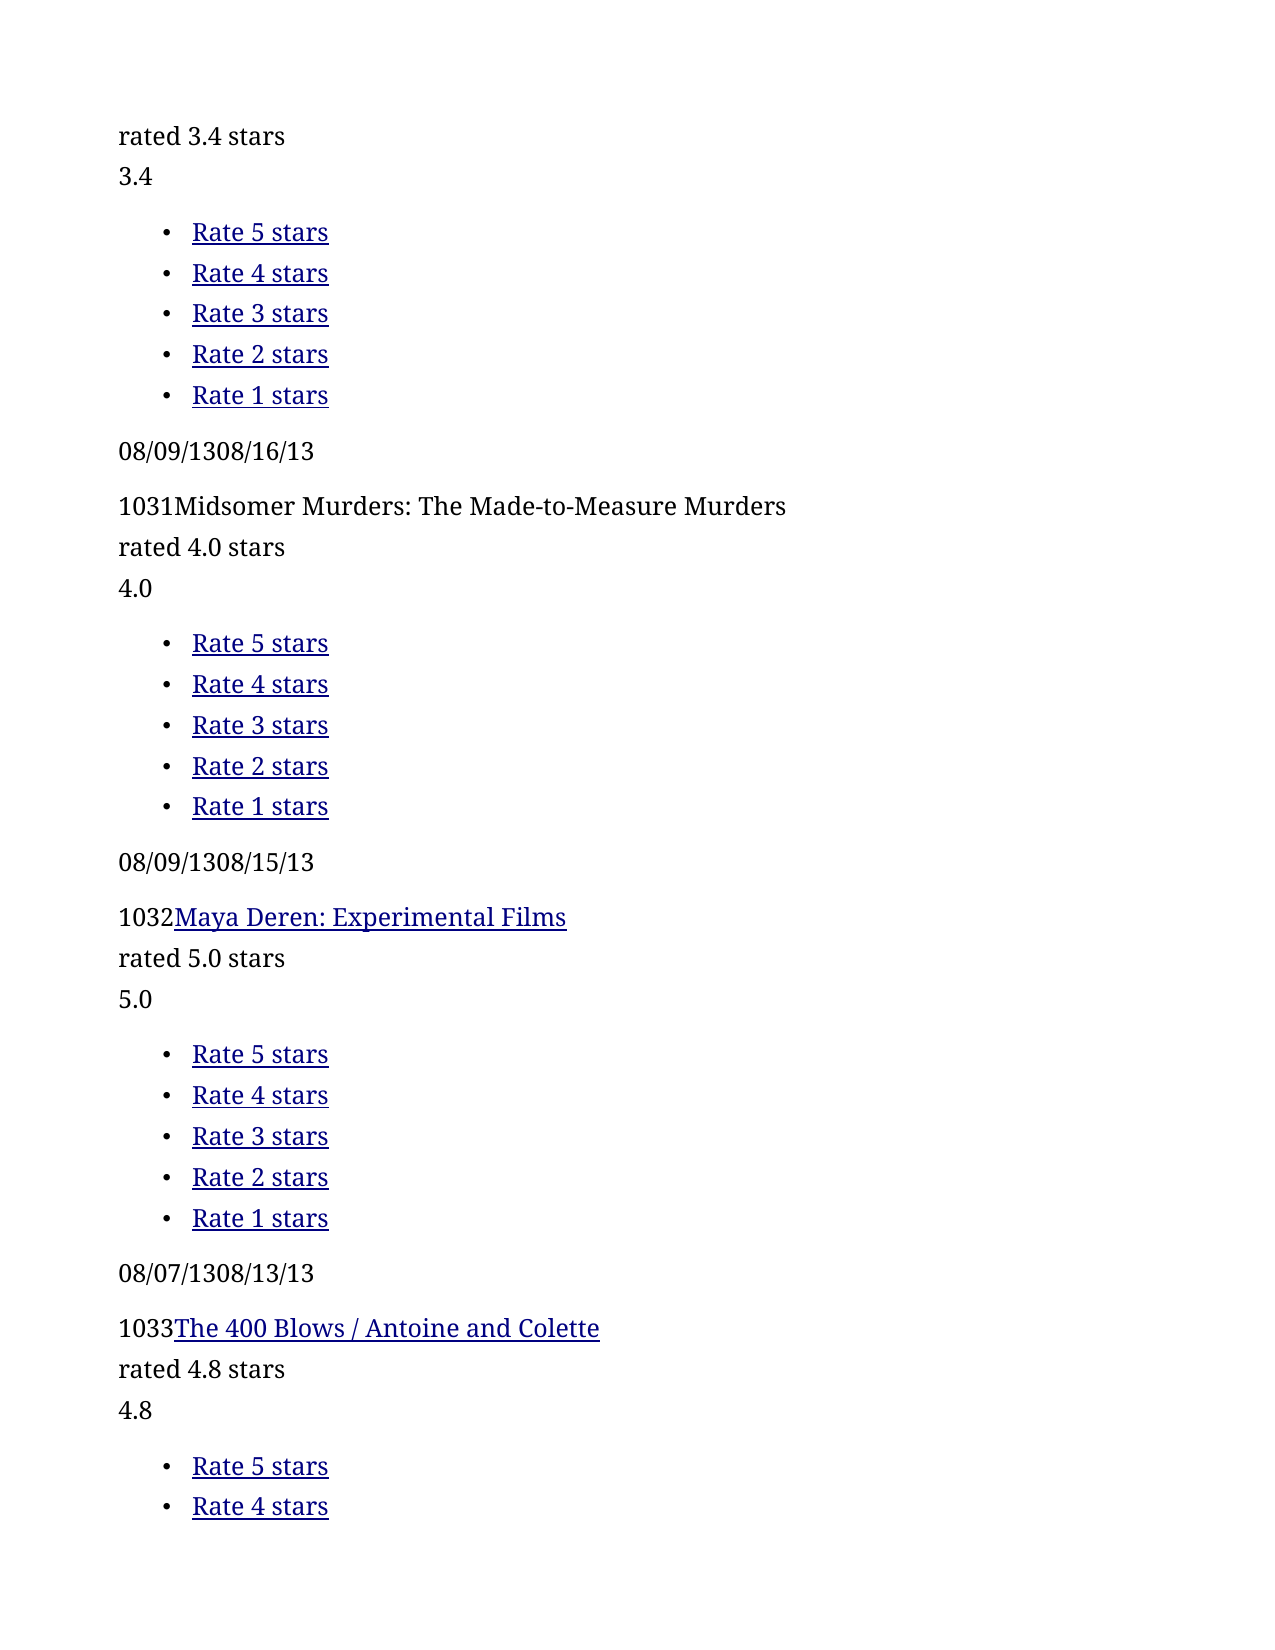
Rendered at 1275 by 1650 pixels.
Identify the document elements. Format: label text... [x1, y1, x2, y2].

list Rate 5 stars [162, 214, 1157, 248]
text rated 3.4 stars [118, 118, 1157, 152]
text 08/09/1308/15/13 [118, 844, 1157, 878]
text 4.0 [118, 570, 1157, 604]
text rated 4.0 stars [118, 529, 1157, 563]
list Rate 2 stars [162, 337, 1157, 371]
text rated 4.8 stars [118, 1352, 1157, 1386]
list Rate 5 stars [162, 626, 1157, 660]
list Rate 4 stars [162, 666, 1157, 701]
list Rate 5 stars [162, 1037, 1157, 1071]
list Rate 2 stars [162, 748, 1157, 782]
list Rate 5 stars [162, 1448, 1157, 1482]
list Rate 4 stars [162, 255, 1157, 289]
text 3.4 [118, 159, 1157, 193]
list Rate 3 stars [162, 707, 1157, 741]
list Rate 2 stars [162, 1159, 1157, 1193]
list Rate 3 stars [162, 296, 1157, 330]
text 08/07/1308/13/13 [118, 1256, 1157, 1290]
list Rate 3 stars [162, 1118, 1157, 1153]
list Rate 1 stars [162, 789, 1157, 823]
list Rate 4 stars [162, 1078, 1157, 1112]
list Rate 1 stars [162, 378, 1157, 412]
list Rate 4 stars [162, 1489, 1157, 1523]
text 08/09/1308/16/13 [118, 433, 1157, 467]
text 4.8 [118, 1393, 1157, 1427]
text 5.0 [118, 981, 1157, 1016]
text rated 5.0 stars [118, 941, 1157, 975]
list Rate 1 stars [162, 1200, 1157, 1234]
text 1031Midsomer Murders: The Made-to-Measure Murders [118, 488, 1157, 523]
text 1032Maya Deren: Experimental Films [118, 900, 1157, 934]
text 1033The 400 Blows / Antoine and Colette [118, 1311, 1157, 1345]
